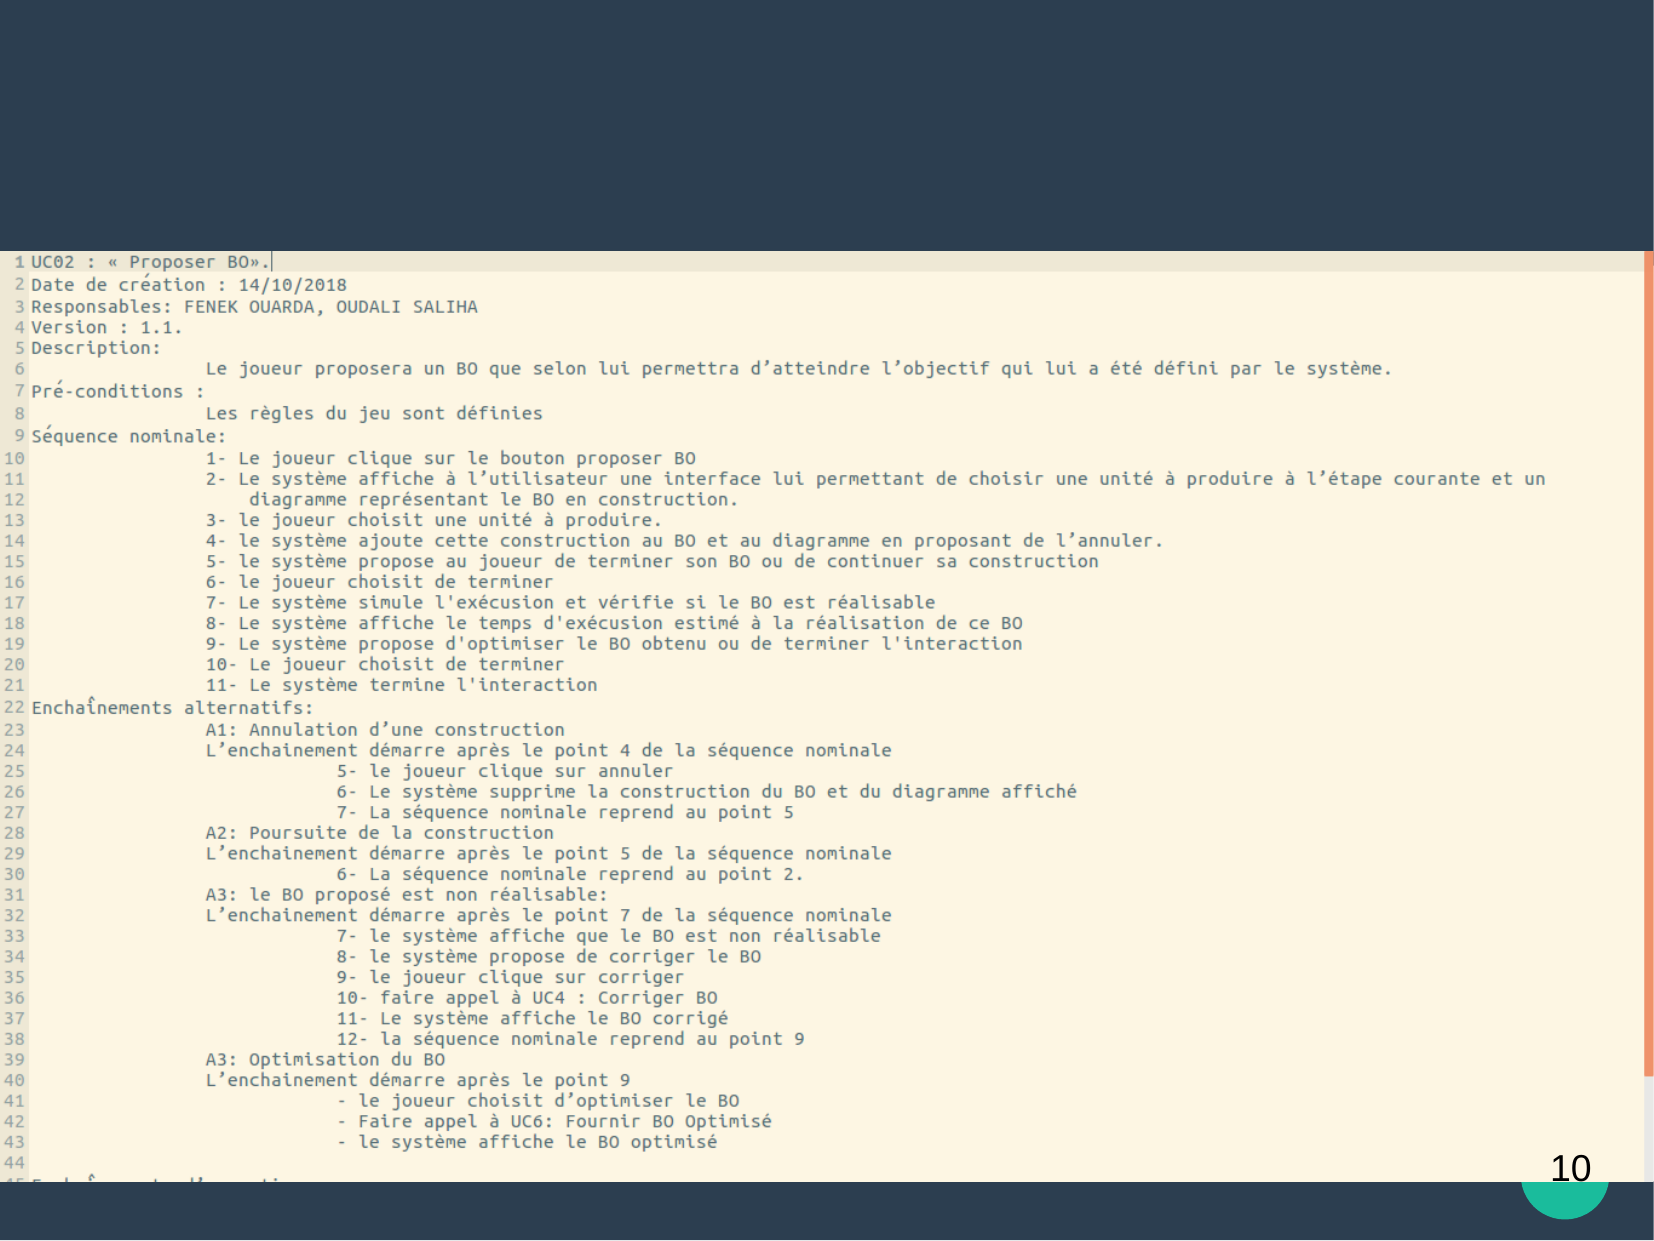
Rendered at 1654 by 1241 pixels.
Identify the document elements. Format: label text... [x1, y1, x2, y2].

text_box 10 [1535, 1139, 1619, 1197]
picture [0, 251, 1654, 1182]
